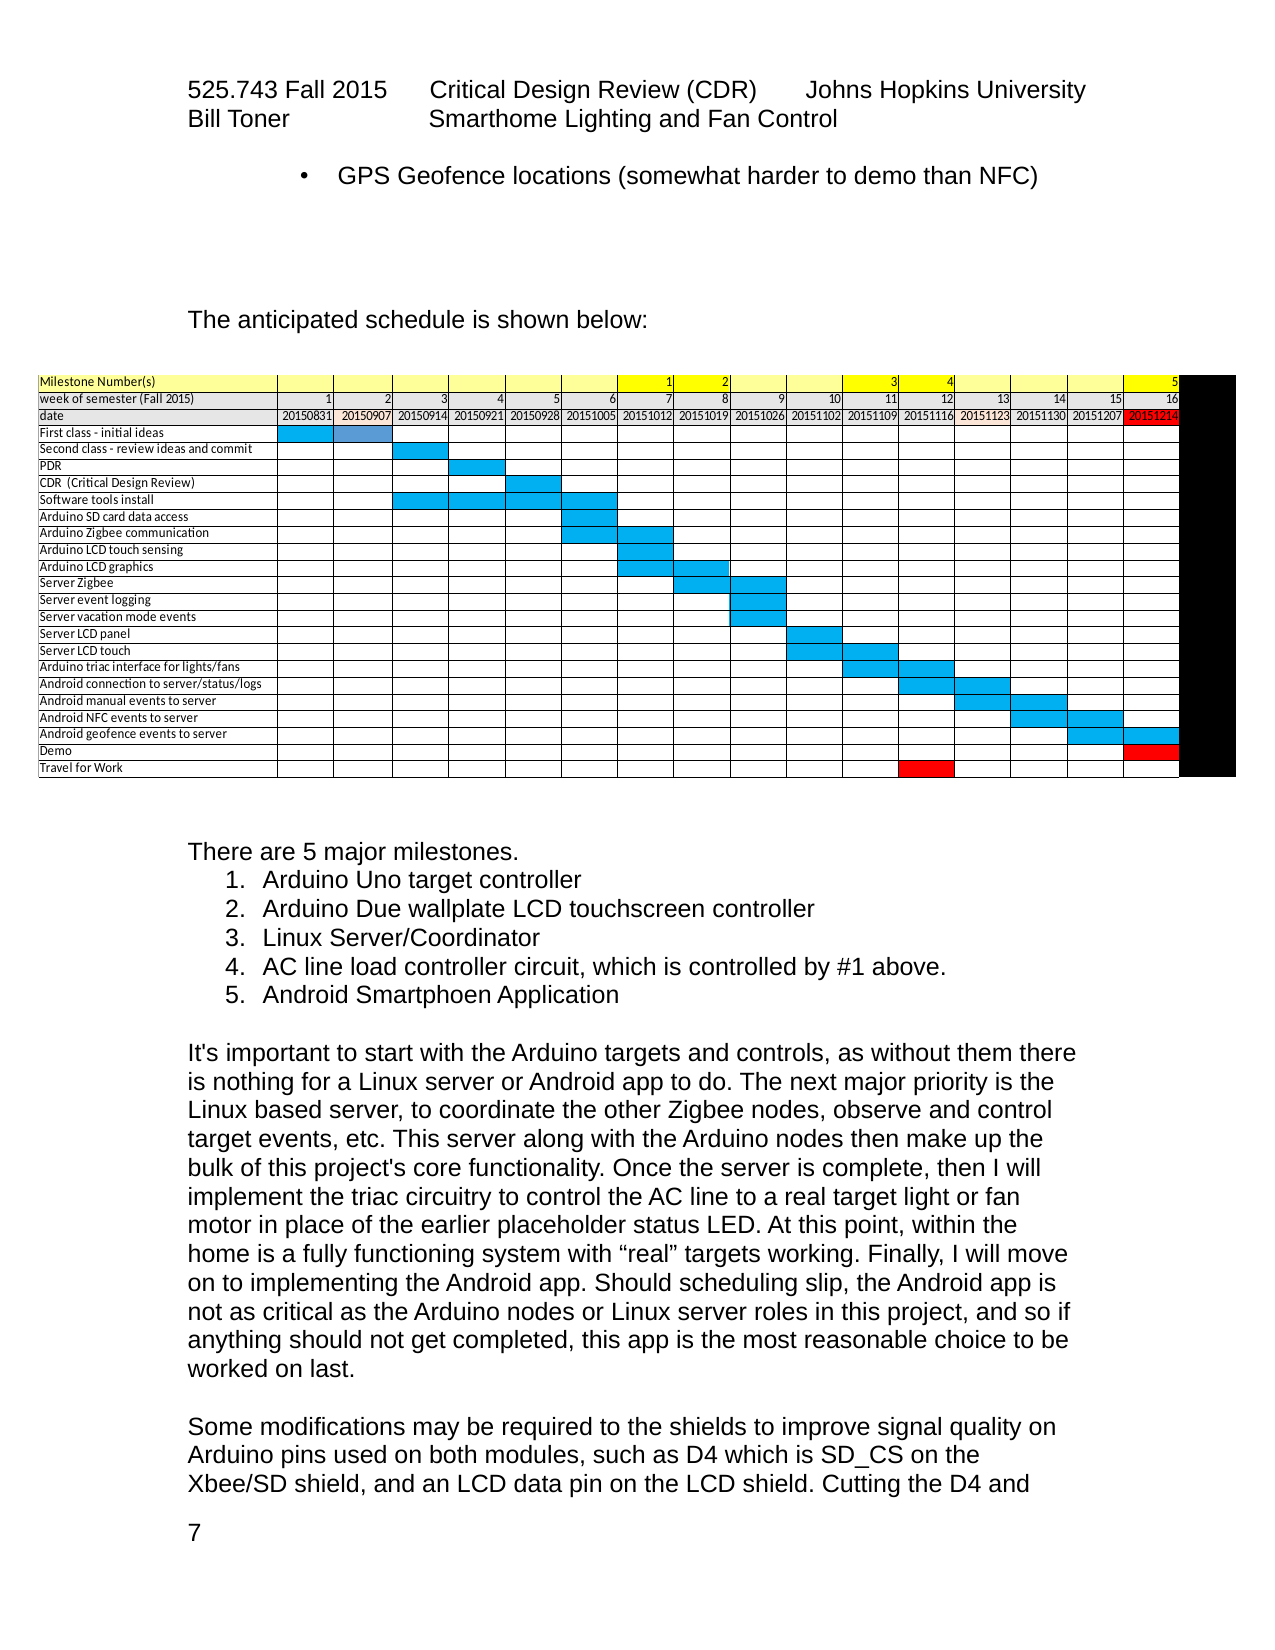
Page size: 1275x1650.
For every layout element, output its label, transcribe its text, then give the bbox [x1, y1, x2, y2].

list Linux Server/Coordinator [225, 923, 1087, 952]
text Some modifications may be required to the shields to improve signal quality on Arduino pins used on both modules, such as D4 which is SD_CS on the Xbee/SD shield, and an LCD data pin on the LCD shield. Cutting the D4 and [187, 1412, 1087, 1498]
list AC line load controller circuit, which is controlled by #1 above. [225, 952, 1087, 980]
list Arduino Due wallplate LCD touchscreen controller [225, 894, 1087, 923]
list Android Smartphoen Application [225, 980, 1087, 1009]
text It's important to start with the Arduino targets and controls, as without them there is nothing for a Linux server or Android app to do. The next major priority is the Linux based server, to coordinate the other Zigbee nodes, observe and control target events, etc. This server along with the Arduino nodes then make up the bulk of this project's core functionality. Once the server is complete, then I will implement the triac circuitry to control the AC line to a real target light or fan motor in place of the earlier placeholder status LED. At this point, within the home is a fully functioning system with “real” targets working. Finally, I will move on to implementing the Android app. Should scheduling slip, the Android app is not as critical as the Arduino nodes or Linux server roles in this project, and so if anything should not get completed, this app is the most reasonable choice to be worked on last. [187, 1038, 1087, 1383]
list Arduino Uno target controller [225, 865, 1087, 894]
list GPS Geofence locations (somewhat harder to demo than NFC) [300, 161, 1087, 190]
text There are 5 major milestones. [187, 837, 1087, 865]
text The anticipated schedule is shown below: [187, 305, 1087, 334]
